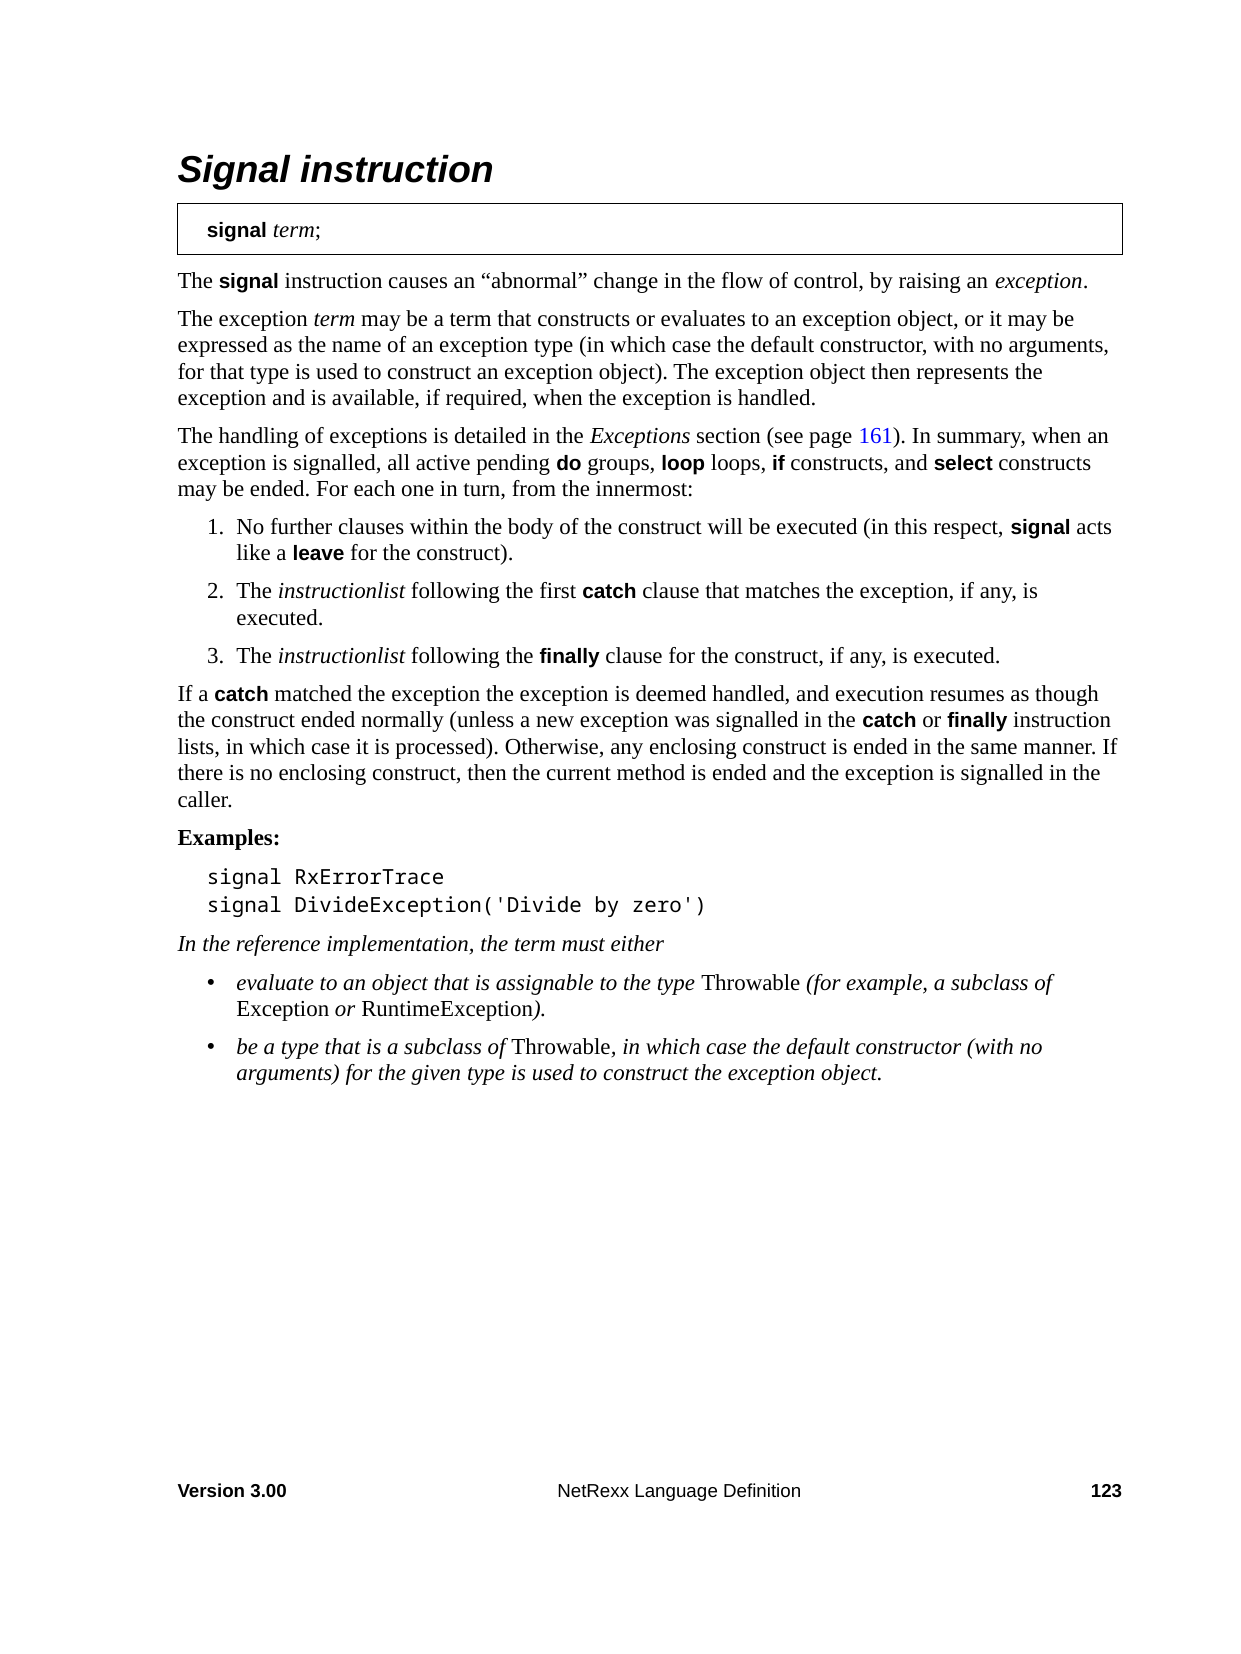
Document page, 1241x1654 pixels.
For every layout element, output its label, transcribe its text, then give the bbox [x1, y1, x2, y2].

text The signal instruction causes an “abnormal” change in the flow of control, by raising an exception. [177, 267, 1122, 293]
list evaluate to an object that is assignable to the type Throwable (for example, a subclass of Exception or RuntimeException). [207, 969, 1122, 1021]
list The instructionlist following the first catch clause that matches the exception, if any, is executed. [207, 578, 1122, 630]
text signal RxErrorTrace signal DivideException('Divide by zero') [207, 862, 1122, 919]
text Examples: [177, 824, 1122, 850]
subtitle Signal instruction [177, 148, 1122, 191]
list No further clauses within the body of the construct will be executed (in this respect, signal acts like a leave for the construct). [207, 513, 1122, 566]
list be a type that is a subclass of Throwable, in which case the default constructor (with no arguments) for the given type is used to construct the exception object. [207, 1033, 1122, 1086]
table_header signal term; [178, 204, 1122, 254]
text The exception term may be a term that constructs or evaluates to an exception object, or it may be expressed as the name of an exception type (in which case the default constructor, with no arguments, for that type is used to construct an exception object). The exception object then represents the exception and is available, if required, when the exception is handled. [177, 305, 1122, 411]
text If a catch matched the exception the exception is deemed handled, and execution resumes as though the construct ended normally (unless a new exception was signalled in the catch or finally instruction lists, in which case it is processed). Otherwise, any enclosing construct is ended in the same manner. If there is no enclosing construct, then the current method is ended and the exception is signalled in the caller. [177, 680, 1122, 812]
text In the reference implementation, the term must either [177, 931, 1122, 957]
text The handling of exceptions is detailed in the Exceptions section (see page 154). In summary, when an exception is signalled, all active pending do groups, loop loops, if constructs, and select constructs may be ended. For each one in turn, from the innermost: [177, 422, 1122, 501]
list The instructionlist following the finally clause for the construct, if any, is executed. [207, 642, 1122, 668]
